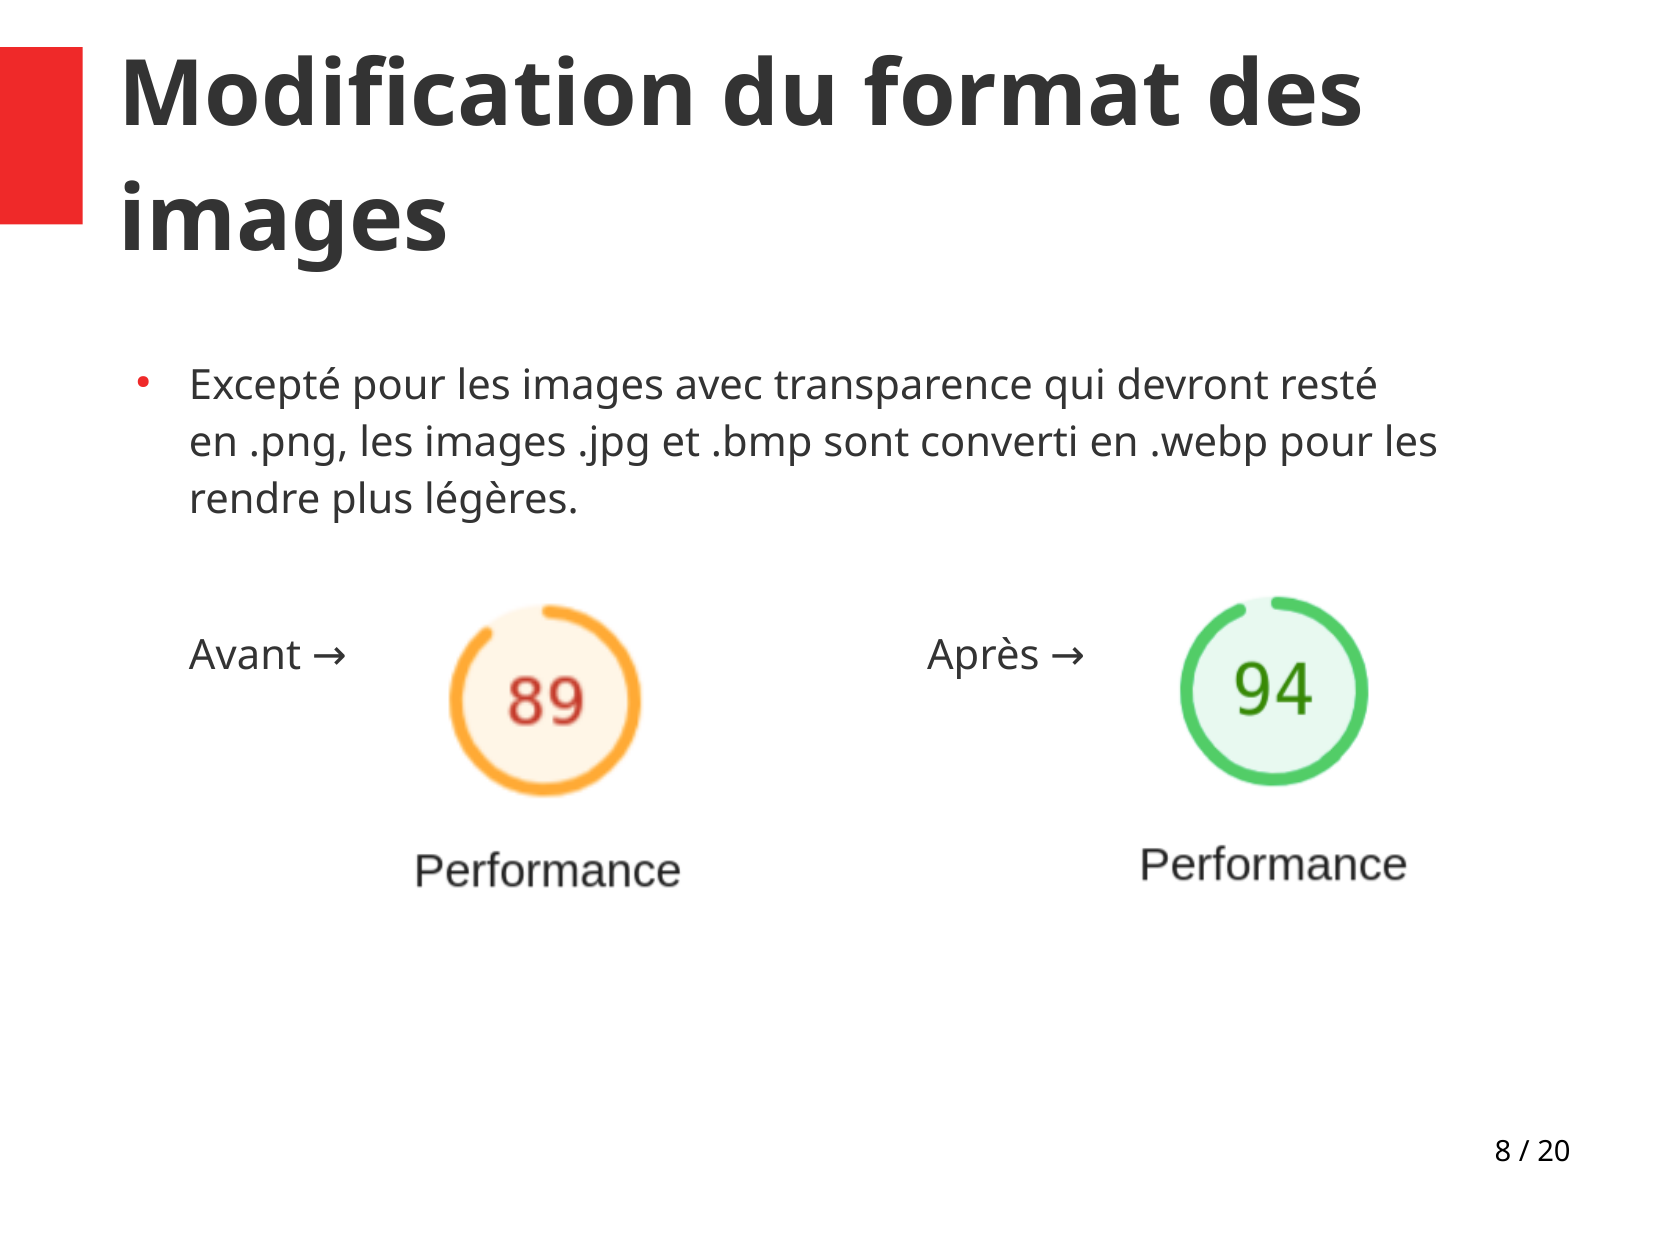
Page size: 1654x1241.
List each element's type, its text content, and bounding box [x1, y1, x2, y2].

title Modification du format des images [118, 27, 1571, 278]
list Excepté pour les images avec transparence qui devront resté en .png, les images .jpg et .bmp sont converti en .webp pour les rendre plus légères. Avant → Après → [118, 354, 1536, 1074]
picture [1110, 566, 1458, 916]
picture [405, 837, 691, 904]
picture [434, 589, 660, 810]
